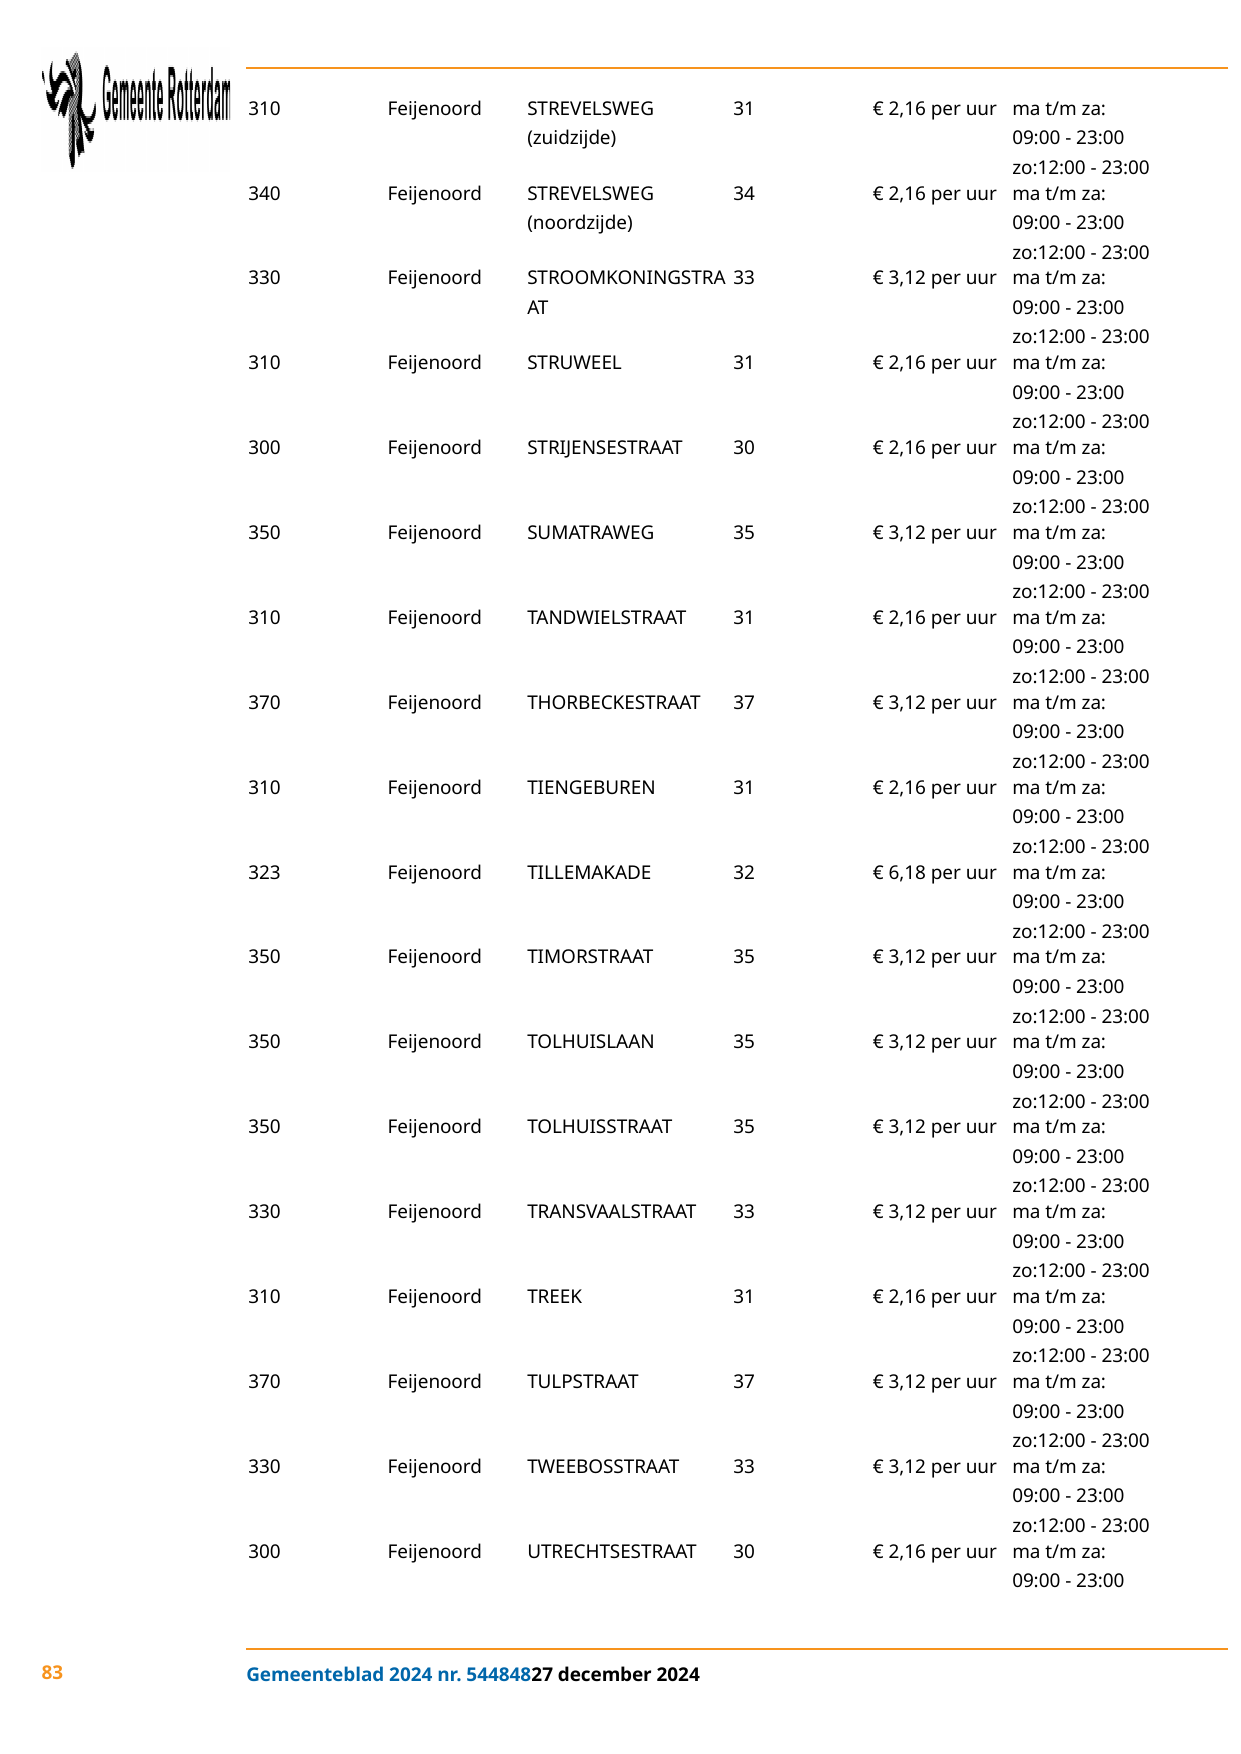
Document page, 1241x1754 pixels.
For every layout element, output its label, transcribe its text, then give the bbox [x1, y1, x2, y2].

table_cell ma t/m za: 09:00 - 23:00 [1012, 1538, 1152, 1593]
table_cell ma t/m za: 09:00 - 23:00 zo:12:00 - 23:00 [1012, 1199, 1152, 1283]
table_cell 330 [248, 1453, 387, 1538]
table_cell Feijenoord [388, 180, 527, 264]
table_cell € 3,12 per uur [873, 689, 1012, 774]
table_cell TIMORSTRAAT [527, 944, 733, 1029]
table_cell € 3,12 per uur [873, 944, 1012, 1029]
table_cell STRUWEEL [527, 350, 733, 434]
table_cell STREVELSWEG (noordzijde) [527, 180, 733, 264]
table_cell TIENGEBUREN [527, 774, 733, 859]
table_cell TANDWIELSTRAAT [527, 604, 733, 689]
table_cell 323 [248, 859, 387, 944]
table_cell 340 [248, 180, 387, 264]
table_cell Feijenoord [388, 350, 527, 434]
table_cell ma t/m za: 09:00 - 23:00 zo:12:00 - 23:00 [1012, 689, 1152, 774]
table_cell 350 [248, 944, 387, 1029]
table_cell 310 [248, 350, 387, 434]
table_cell 300 [248, 434, 387, 519]
table_cell Feijenoord [388, 1368, 527, 1453]
table_cell ma t/m za: 09:00 - 23:00 zo:12:00 - 23:00 [1012, 1029, 1152, 1113]
table_cell 32 [733, 859, 873, 944]
table_cell Feijenoord [388, 774, 527, 859]
table_cell 350 [248, 1029, 387, 1113]
table_cell TILLEMAKADE [527, 859, 733, 944]
table_cell 35 [733, 1114, 873, 1198]
table_cell Feijenoord [388, 519, 527, 604]
table_cell 35 [733, 944, 873, 1029]
table_cell ma t/m za: 09:00 - 23:00 zo:12:00 - 23:00 [1012, 604, 1152, 689]
table_cell € 2,16 per uur [873, 95, 1012, 180]
table_cell € 2,16 per uur [873, 434, 1012, 519]
table_cell 330 [248, 265, 387, 349]
table_cell 34 [733, 180, 873, 264]
table_cell € 2,16 per uur [873, 180, 1012, 264]
picture [41, 47, 231, 172]
table_cell € 3,12 per uur [873, 519, 1012, 604]
table_cell € 3,12 per uur [873, 1114, 1012, 1198]
table_cell ma t/m za: 09:00 - 23:00 zo:12:00 - 23:00 [1012, 265, 1152, 349]
table_cell 350 [248, 1114, 387, 1198]
table_cell 300 [248, 1538, 387, 1593]
table_cell 370 [248, 1368, 387, 1453]
table_cell Feijenoord [388, 944, 527, 1029]
table_cell 310 [248, 95, 387, 180]
table_cell ma t/m za: 09:00 - 23:00 zo:12:00 - 23:00 [1012, 434, 1152, 519]
table_cell 33 [733, 1453, 873, 1538]
table_cell 37 [733, 1368, 873, 1453]
table_cell 35 [733, 519, 873, 604]
table_cell 31 [733, 774, 873, 859]
table_cell 35 [733, 1029, 873, 1113]
table_cell Feijenoord [388, 689, 527, 774]
table_cell TRANSVAALSTRAAT [527, 1199, 733, 1283]
table_cell THORBECKESTRAAT [527, 689, 733, 774]
table_cell 31 [733, 1283, 873, 1368]
table_cell ma t/m za: 09:00 - 23:00 zo:12:00 - 23:00 [1012, 1453, 1152, 1538]
table_cell SUMATRAWEG [527, 519, 733, 604]
table_cell TULPSTRAAT [527, 1368, 733, 1453]
table_cell TREEK [527, 1283, 733, 1368]
table_cell 370 [248, 689, 387, 774]
table_cell € 2,16 per uur [873, 1283, 1012, 1368]
table_cell ma t/m za: 09:00 - 23:00 zo:12:00 - 23:00 [1012, 774, 1152, 859]
table_cell ma t/m za: 09:00 - 23:00 zo:12:00 - 23:00 [1012, 1283, 1152, 1368]
table_cell 31 [733, 604, 873, 689]
table_cell Feijenoord [388, 1538, 527, 1593]
table_cell 310 [248, 1283, 387, 1368]
table_cell Feijenoord [388, 265, 527, 349]
table_cell € 3,12 per uur [873, 1199, 1012, 1283]
table_cell STROOMKONINGSTRAAT [527, 265, 733, 349]
table_cell TOLHUISSTRAAT [527, 1114, 733, 1198]
table_cell Feijenoord [388, 604, 527, 689]
table_cell Feijenoord [388, 859, 527, 944]
table_cell € 3,12 per uur [873, 1029, 1012, 1113]
table_cell € 2,16 per uur [873, 604, 1012, 689]
table_cell € 6,18 per uur [873, 859, 1012, 944]
table_cell € 3,12 per uur [873, 265, 1012, 349]
table_cell ma t/m za: 09:00 - 23:00 zo:12:00 - 23:00 [1012, 944, 1152, 1029]
table_cell 33 [733, 265, 873, 349]
table_cell ma t/m za: 09:00 - 23:00 zo:12:00 - 23:00 [1012, 95, 1152, 180]
table_cell STRIJENSESTRAAT [527, 434, 733, 519]
table_cell STREVELSWEG (zuidzijde) [527, 95, 733, 180]
table_cell € 2,16 per uur [873, 774, 1012, 859]
table_cell 33 [733, 1199, 873, 1283]
table_cell Feijenoord [388, 434, 527, 519]
table_cell ma t/m za: 09:00 - 23:00 zo:12:00 - 23:00 [1012, 859, 1152, 944]
table_cell Feijenoord [388, 1029, 527, 1113]
table_cell UTRECHTSESTRAAT [527, 1538, 733, 1593]
table_cell € 2,16 per uur [873, 1538, 1012, 1593]
table_cell 310 [248, 604, 387, 689]
table_cell 37 [733, 689, 873, 774]
table_cell TWEEBOSSTRAAT [527, 1453, 733, 1538]
table_cell 310 [248, 774, 387, 859]
table_cell € 3,12 per uur [873, 1453, 1012, 1538]
table_cell 30 [733, 434, 873, 519]
table_cell Feijenoord [388, 1453, 527, 1538]
table_cell Feijenoord [388, 1199, 527, 1283]
table_cell ma t/m za: 09:00 - 23:00 zo:12:00 - 23:00 [1012, 350, 1152, 434]
table_cell 31 [733, 95, 873, 180]
table_cell 31 [733, 350, 873, 434]
table_cell 330 [248, 1199, 387, 1283]
table_cell Feijenoord [388, 1283, 527, 1368]
table_cell TOLHUISLAAN [527, 1029, 733, 1113]
table_cell € 2,16 per uur [873, 350, 1012, 434]
table_cell ma t/m za: 09:00 - 23:00 zo:12:00 - 23:00 [1012, 1114, 1152, 1198]
table_cell ma t/m za: 09:00 - 23:00 zo:12:00 - 23:00 [1012, 180, 1152, 264]
table_cell € 3,12 per uur [873, 1368, 1012, 1453]
table_cell 350 [248, 519, 387, 604]
table_cell Feijenoord [388, 95, 527, 180]
table_cell ma t/m za: 09:00 - 23:00 zo:12:00 - 23:00 [1012, 519, 1152, 604]
table_cell ma t/m za: 09:00 - 23:00 zo:12:00 - 23:00 [1012, 1368, 1152, 1453]
table_cell Feijenoord [388, 1114, 527, 1198]
table_cell 30 [733, 1538, 873, 1593]
